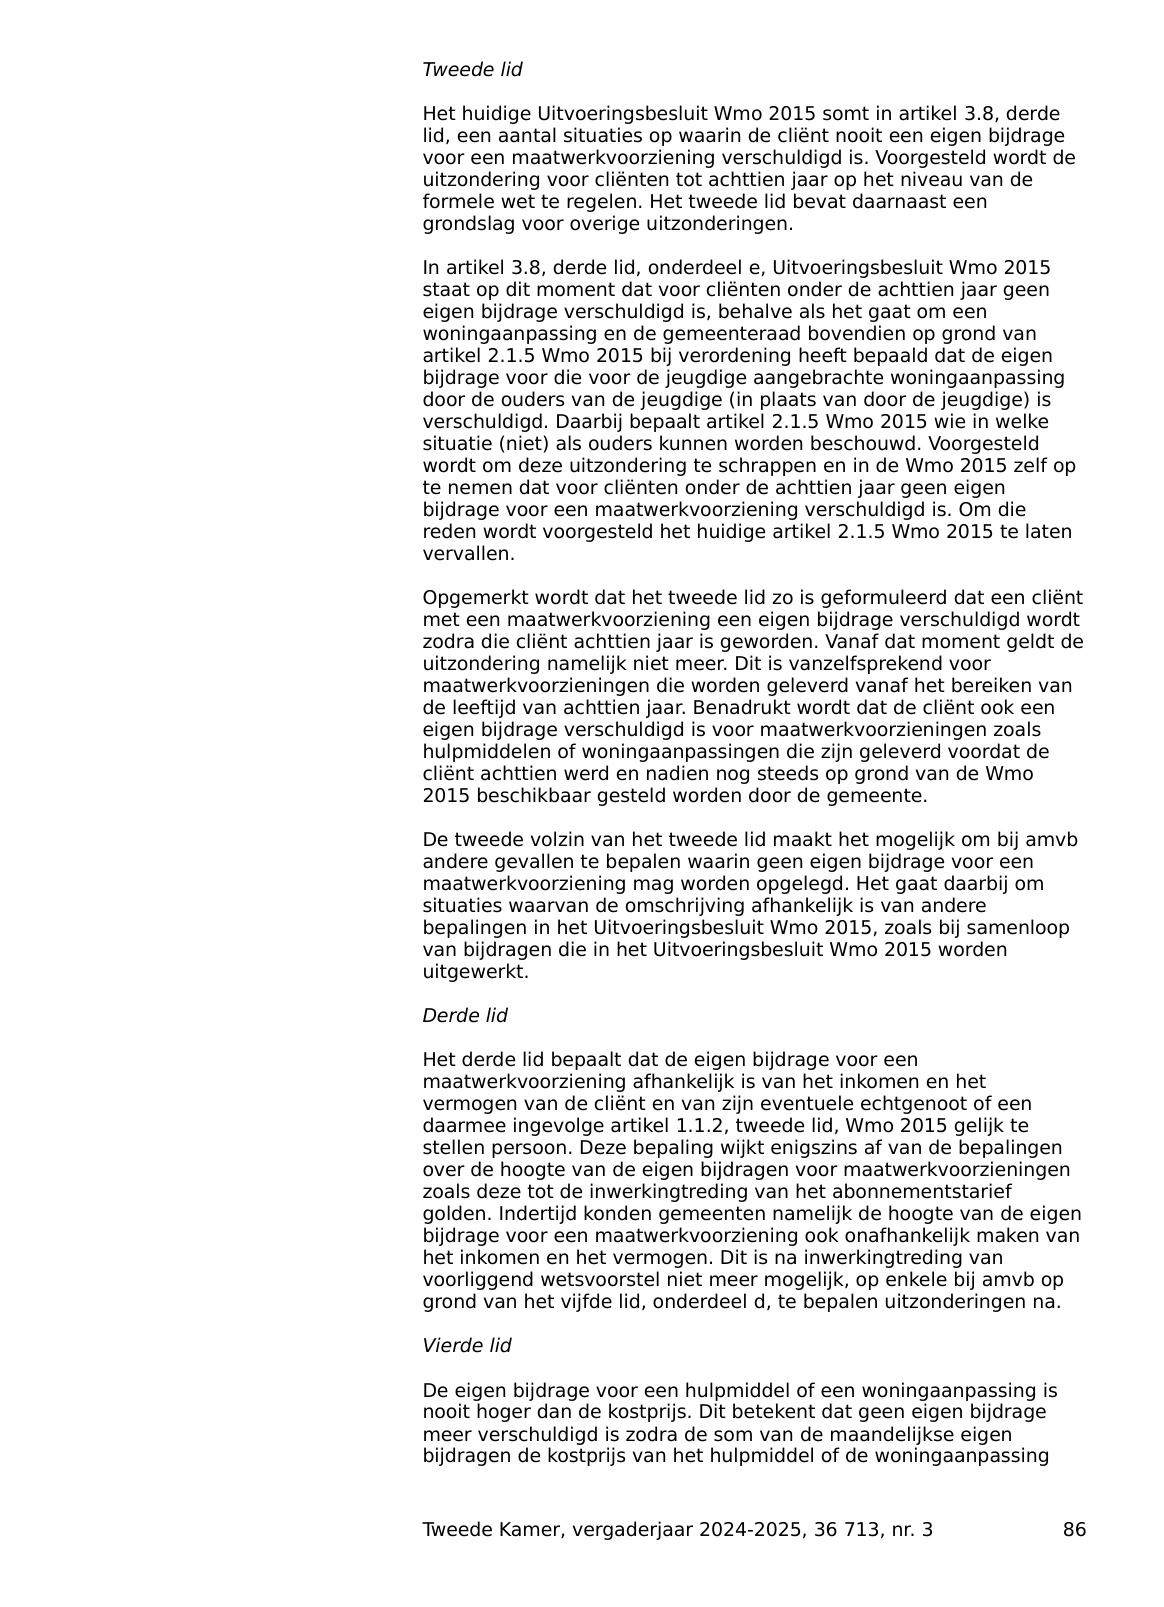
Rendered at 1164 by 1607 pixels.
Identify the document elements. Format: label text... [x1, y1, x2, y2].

text Het derde lid bepaalt dat de eigen bijdrage voor een maatwerkvoorziening afhankelijk is van het inkomen en het vermogen van de cliënt en van zijn eventuele echtgenoot of een daarmee ingevolge artikel 1.1.2, tweede lid, Wmo 2015 gelijk te stellen persoon. Deze bepaling wijkt enigszins af van de bepalingen over de hoogte van de eigen bijdragen voor maatwerkvoorzieningen zoals deze tot de inwerkingtreding van het abonnementstarief golden. Indertijd konden gemeenten namelijk de hoogte van de eigen bijdrage voor een maatwerkvoorziening ook onafhankelijk maken van het inkomen en het vermogen. Dit is na inwerkingtreding van voorliggend wetsvoorstel niet meer mogelijk, op enkele bij amvb op grond van het vijfde lid, onderdeel d, te bepalen uitzonderingen na. [422, 1049, 1087, 1313]
subtitle Derde lid [422, 1005, 1087, 1027]
subtitle Vierde lid [422, 1335, 1087, 1357]
text De eigen bijdrage voor een hulpmiddel of een woningaanpassing is nooit hoger dan de kostprijs. Dit betekent dat geen eigen bijdrage meer verschuldigd is zodra de som van de maandelijkse eigen bijdragen de kostprijs van het hulpmiddel of de woningaanpassing [422, 1379, 1087, 1467]
text In artikel 3.8, derde lid, onderdeel e, Uitvoeringsbesluit Wmo 2015 staat op dit moment dat voor cliënten onder de achttien jaar geen eigen bijdrage verschuldigd is, behalve als het gaat om een woningaanpassing en de gemeenteraad bovendien op grond van artikel 2.1.5 Wmo 2015 bij verordening heeft bepaald dat de eigen bijdrage voor die voor de jeugdige aangebrachte woningaanpassing door de ouders van de jeugdige (in plaats van door de jeugdige) is verschuldigd. Daarbij bepaalt artikel 2.1.5 Wmo 2015 wie in welke situatie (niet) als ouders kunnen worden beschouwd. Voorgesteld wordt om deze uitzondering te schrappen en in de Wmo 2015 zelf op te nemen dat voor cliënten onder de achttien jaar geen eigen bijdrage voor een maatwerkvoorziening verschuldigd is. Om die reden wordt voorgesteld het huidige artikel 2.1.5 Wmo 2015 te laten vervallen. [422, 257, 1087, 565]
text De tweede volzin van het tweede lid maakt het mogelijk om bij amvb andere gevallen te bepalen waarin geen eigen bijdrage voor een maatwerkvoorziening mag worden opgelegd. Het gaat daarbij om situaties waarvan de omschrijving afhankelijk is van andere bepalingen in het Uitvoeringsbesluit Wmo 2015, zoals bij samenloop van bijdragen die in het Uitvoeringsbesluit Wmo 2015 worden uitgewerkt. [422, 829, 1087, 983]
subtitle Tweede lid [422, 59, 1087, 81]
text Opgemerkt wordt dat het tweede lid zo is geformuleerd dat een cliënt met een maatwerkvoorziening een eigen bijdrage verschuldigd wordt zodra die cliënt achttien jaar is geworden. Vanaf dat moment geldt de uitzondering namelijk niet meer. Dit is vanzelfsprekend voor maatwerkvoorzieningen die worden geleverd vanaf het bereiken van de leeftijd van achttien jaar. Benadrukt wordt dat de cliënt ook een eigen bijdrage verschuldigd is voor maatwerkvoorzieningen zoals hulpmiddelen of woningaanpassingen die zijn geleverd voordat de cliënt achttien werd en nadien nog steeds op grond van de Wmo 2015 beschikbaar gesteld worden door de gemeente. [422, 587, 1087, 807]
text Het huidige Uitvoeringsbesluit Wmo 2015 somt in artikel 3.8, derde lid, een aantal situaties op waarin de cliënt nooit een eigen bijdrage voor een maatwerkvoorziening verschuldigd is. Voorgesteld wordt de uitzondering voor cliënten tot achttien jaar op het niveau van de formele wet te regelen. Het tweede lid bevat daarnaast een grondslag voor overige uitzonderingen. [422, 103, 1087, 235]
